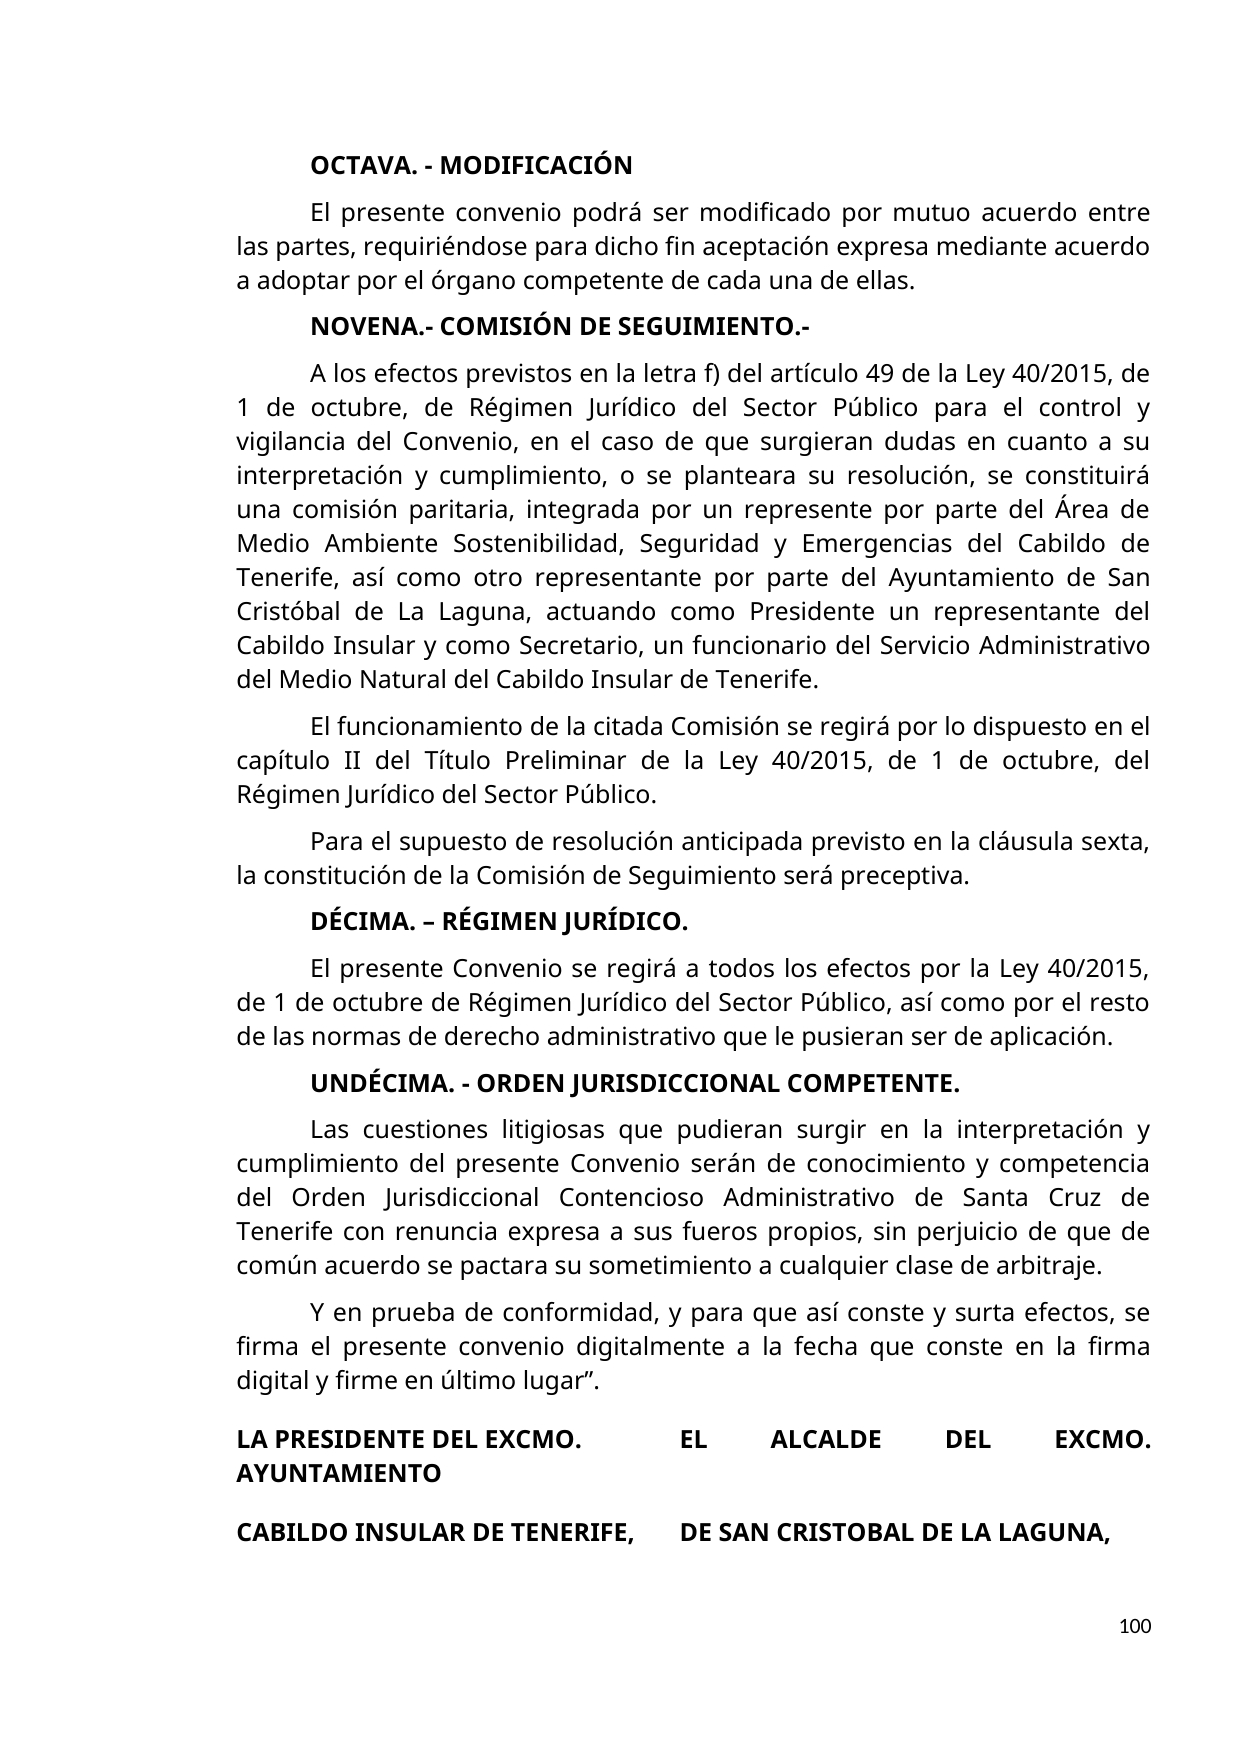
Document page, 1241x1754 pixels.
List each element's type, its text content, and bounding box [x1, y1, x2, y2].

text El presente convenio podrá ser modificado por mutuo acuerdo entre las partes, requiriéndose para dicho fin aceptación expresa mediante acuerdo a adoptar por el órgano competente de cada una de ellas. [236, 194, 1152, 296]
text UNDÉCIMA. - ORDEN JURISDICCIONAL COMPETENTE. [236, 1065, 1152, 1099]
text El presente Convenio se regirá a todos los efectos por la Ley 40/2015, de 1 de octubre de Régimen Jurídico del Sector Público, así como por el resto de las normas de derecho administrativo que le pusieran ser de aplicación. [236, 951, 1152, 1053]
text DÉCIMA. – RÉGIMEN JURÍDICO. [236, 904, 1152, 938]
text NOVENA.- COMISIÓN DE SEGUIMIENTO.- [236, 309, 1152, 343]
text OCTAVA. - MODIFICACIÓN [236, 148, 1152, 182]
text Y en prueba de conformidad, y para que así conste y surta efectos, se firma el presente convenio digitalmente a la fecha que conste en la firma digital y firme en último lugar”. [236, 1294, 1152, 1397]
text LA PRESIDENTE DEL EXCMO. EL ALCALDE DEL EXCMO. AYUNTAMIENTO [236, 1422, 1152, 1490]
text Las cuestiones litigiosas que pudieran surgir en la interpretación y cumplimiento del presente Convenio serán de conocimiento y competencia del Orden Jurisdiccional Contencioso Administrativo de Santa Cruz de Tenerife con renuncia expresa a sus fueros propios, sin perjuicio de que de común acuerdo se pactara su sometimiento a cualquier clase de arbitraje. [236, 1112, 1152, 1282]
text Para el supuesto de resolución anticipada previsto en la cláusula sexta, la constitución de la Comisión de Seguimiento será preceptiva. [236, 823, 1152, 891]
text CABILDO INSULAR DE TENERIFE, DE SAN CRISTOBAL DE LA LAGUNA, [236, 1515, 1152, 1549]
text El funcionamiento de la citada Comisión se regirá por lo dispuesto en el capítulo II del Título Preliminar de la Ley 40/2015, de 1 de octubre, del Régimen Jurídico del Sector Público. [236, 709, 1152, 811]
text A los efectos previstos en la letra f) del artículo 49 de la Ley 40/2015, de 1 de octubre, de Régimen Jurídico del Sector Público para el control y vigilancia del Convenio, en el caso de que surgieran dudas en cuanto a su interpretación y cumplimiento, o se planteara su resolución, se constituirá una comisión paritaria, integrada por un represente por parte del Área de Medio Ambiente Sostenibilidad, Seguridad y Emergencias del Cabildo de Tenerife, así como otro representante por parte del Ayuntamiento de San Cristóbal de La Laguna, actuando como Presidente un representante del Cabildo Insular y como Secretario, un funcionario del Servicio Administrativo del Medio Natural del Cabildo Insular de Tenerife. [236, 356, 1152, 696]
